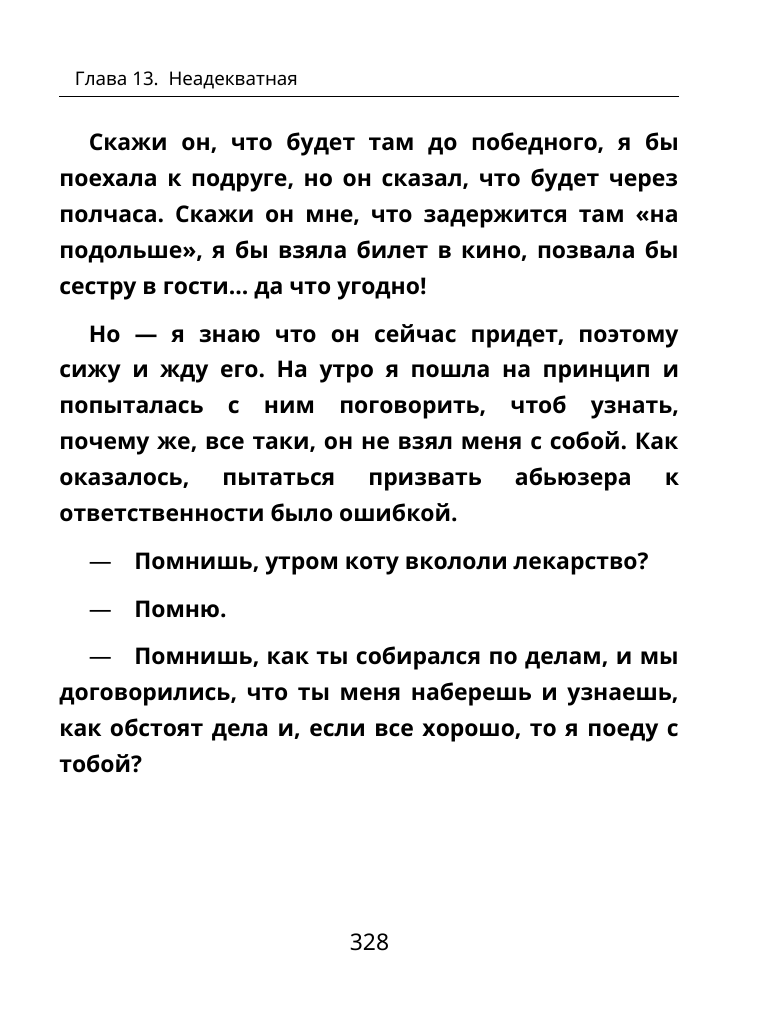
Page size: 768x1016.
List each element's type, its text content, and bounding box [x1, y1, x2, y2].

text Скажи он, что будет там до победного, я бы поехала к подруге, но он сказал, что будет через полчаса. Скажи он мне, что задержится там «на подольше», я бы взяла билет в кино, позвала бы сестру в гости... да что угодно! [59, 126, 679, 301]
list Помнишь, как ты собирался по делам, и мы договорились, что ты меня наберешь и узнаешь, как обстоят дела и, если все хорошо, то я поеду с тобой? [59, 640, 679, 779]
list Помню. [59, 593, 679, 624]
list Помнишь, утром коту вкололи лекарство? [59, 545, 679, 576]
text Но — я знаю что он сейчас придет, поэтому сижу и жду его. На утро я пошла на принцип и попыталась с ним поговорить, чтоб узнать, почему же, все таки, он не взял меня с собой. Как оказалось, пытаться призвать абьюзера к ответственности было ошибкой. [59, 317, 679, 528]
